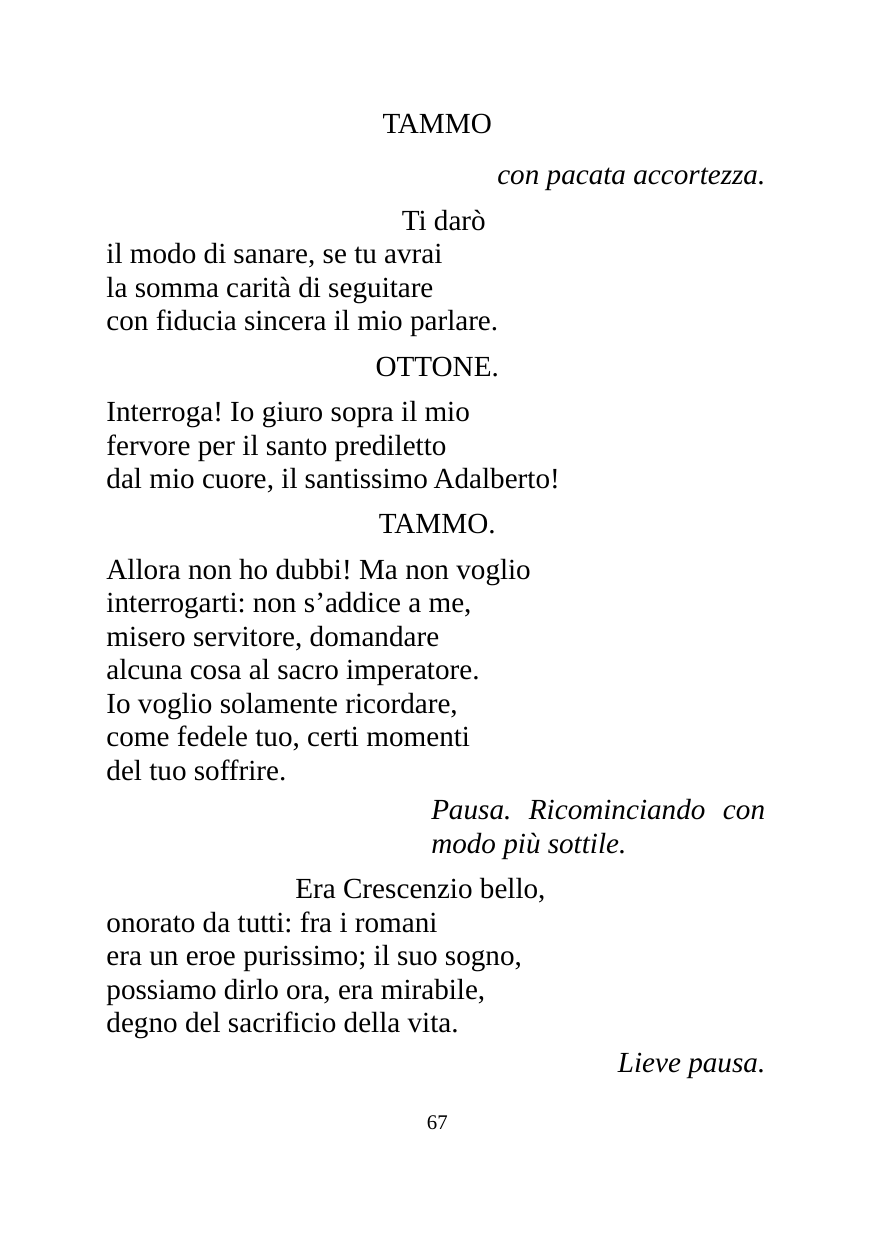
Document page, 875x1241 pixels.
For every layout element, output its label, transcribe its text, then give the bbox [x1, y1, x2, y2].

text TAMMO. [106, 506, 768, 540]
text Interroga! Io giuro sopra il mio fervore per il santo prediletto dal mio cuore, il santissimo Adalberto! [106, 394, 768, 495]
text TAMMO [106, 106, 768, 140]
text Lieve pausa. [342, 1045, 768, 1078]
text con pacata accortezza. [342, 157, 768, 191]
text Ti darò il modo di sanare, se tu avrai la somma carità di seguitare con fiducia sincera il mio parlare. [106, 203, 768, 337]
text Pausa. Ricominciando con modo più sottile. [431, 792, 768, 859]
text OTTONE. [106, 349, 768, 382]
text Allora non ho dubbi! Ma non voglio interrogarti: non s’addice a me, misero servitore, domandare alcuna cosa al sacro imperatore. Io voglio solamente ricordare, come fedele tuo, certi momenti del tuo soffrire. [106, 552, 768, 787]
text Era Crescenzio bello, onorato da tutti: fra i romani era un eroe purissimo; il suo sogno, possiamo dirlo ora, era mirabile, degno del sacrificio della vita. [106, 871, 768, 1039]
